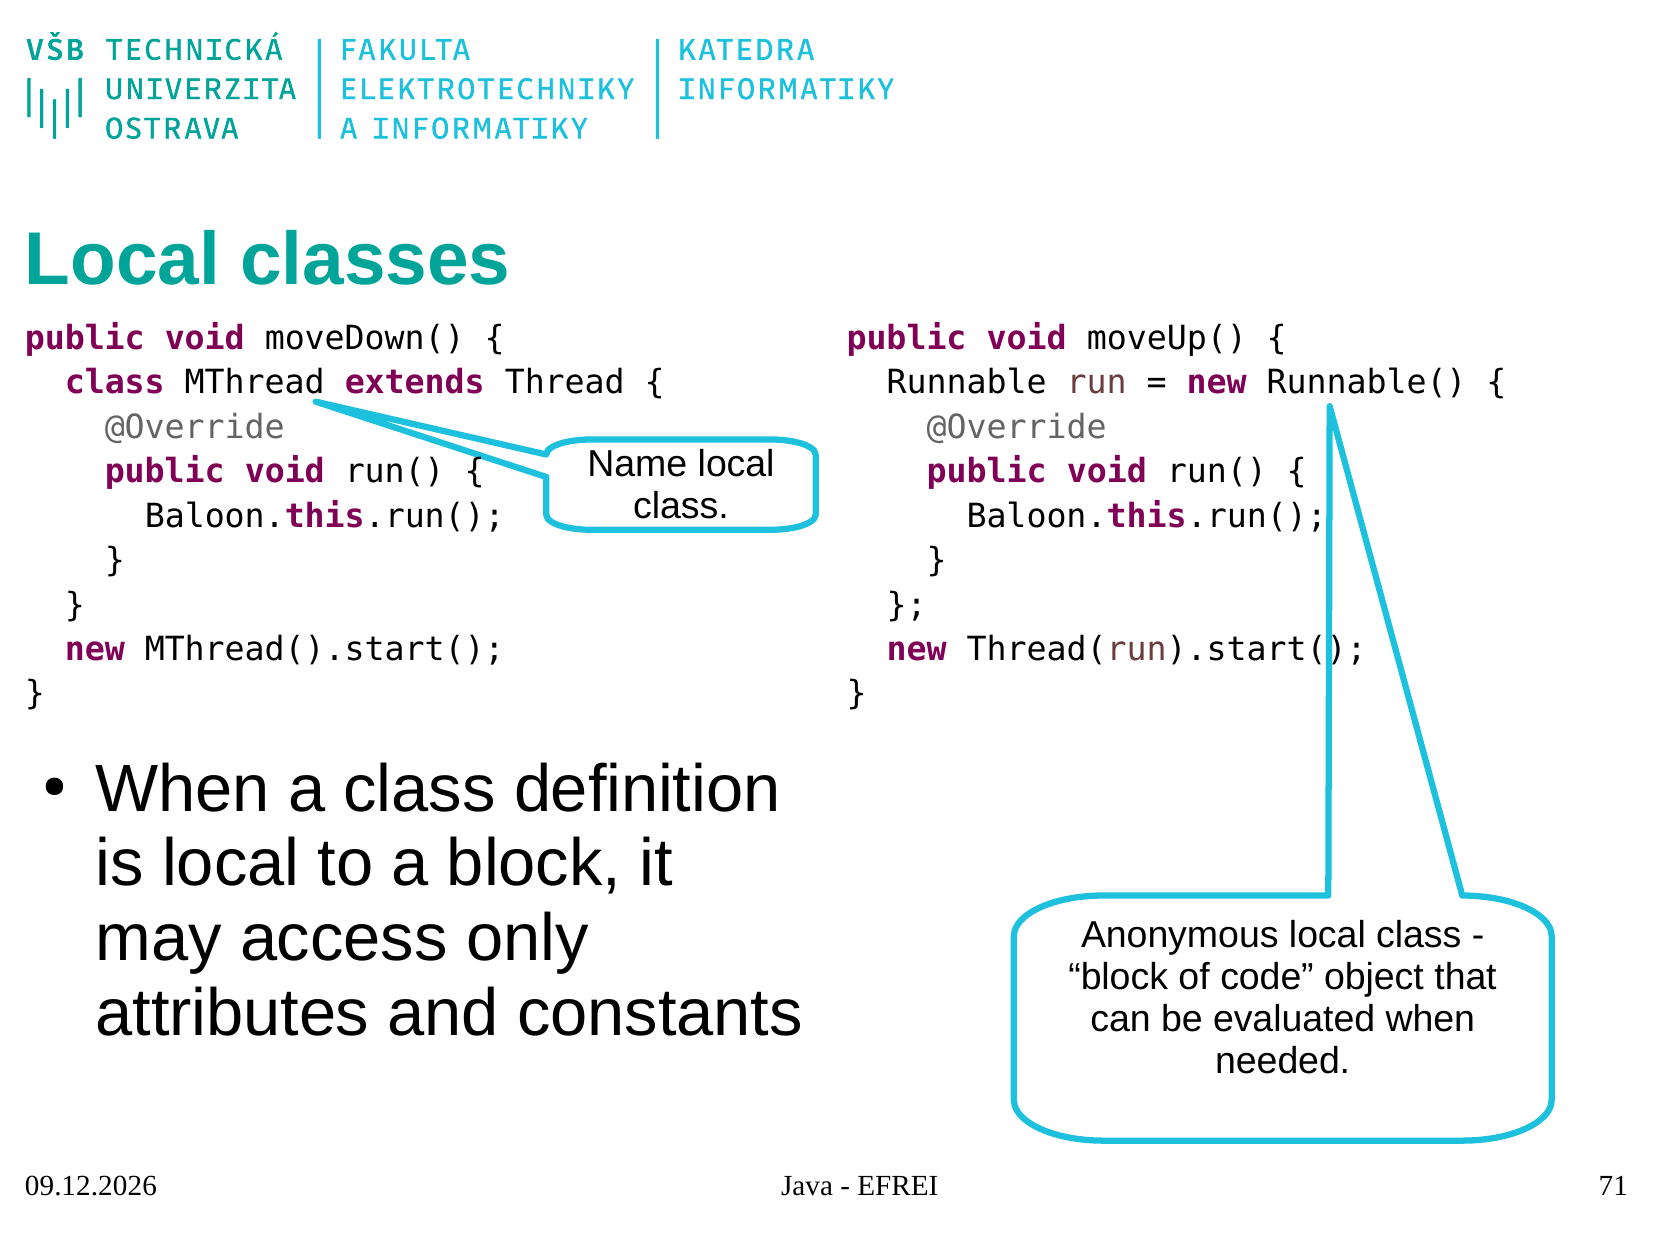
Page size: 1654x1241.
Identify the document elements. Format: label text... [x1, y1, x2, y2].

list When a class definition is local to a block, it may access only attributes and constants [24, 750, 808, 1145]
title Local classes [24, 169, 1629, 300]
text_box Anonymous local class - “block of code” object that can be evaluated when needed. [1013, 714, 1552, 1141]
picture [26, 31, 894, 139]
text_box Name local class. [808, 446, 816, 524]
list public void moveDown() { class MThread extends Thread { @Override public void run() { Baloon.this.run(); } } new MThread().start(); } [24, 318, 808, 714]
list public void moveUp() { Runnable run = new Runnable() { @Override public void run() { Baloon.this.run(); } }; new Thread(run).start(); } [846, 318, 1630, 714]
